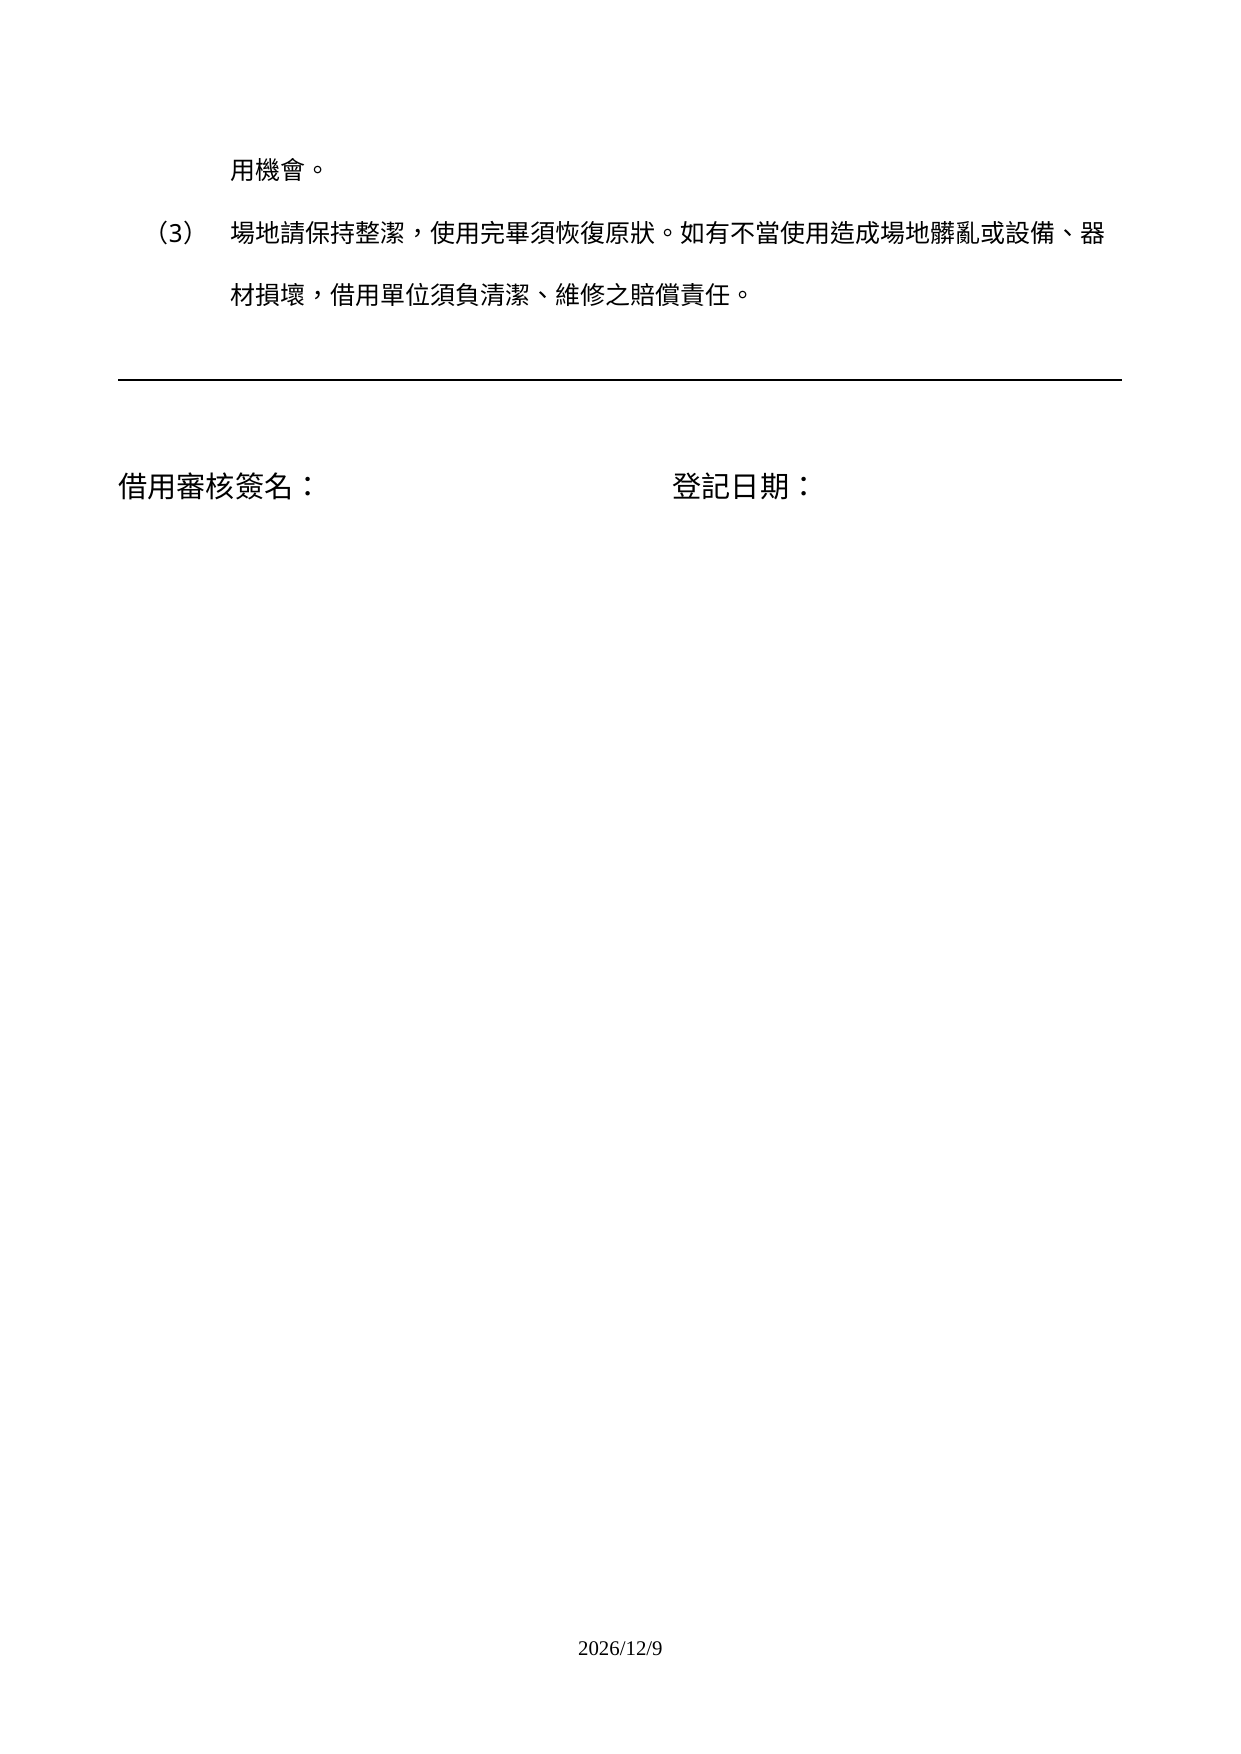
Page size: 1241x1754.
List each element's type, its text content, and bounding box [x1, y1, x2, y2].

list 場地請保持整潔，使用完畢須恢復原狀。如有不當使用造成場地髒亂或設備、器材損壞，借用單位須負清潔、維修之賠償責任。 [143, 189, 1122, 314]
text 借用審核簽名： 登記日期： [118, 443, 1122, 506]
list 用機會。 [143, 127, 1122, 189]
